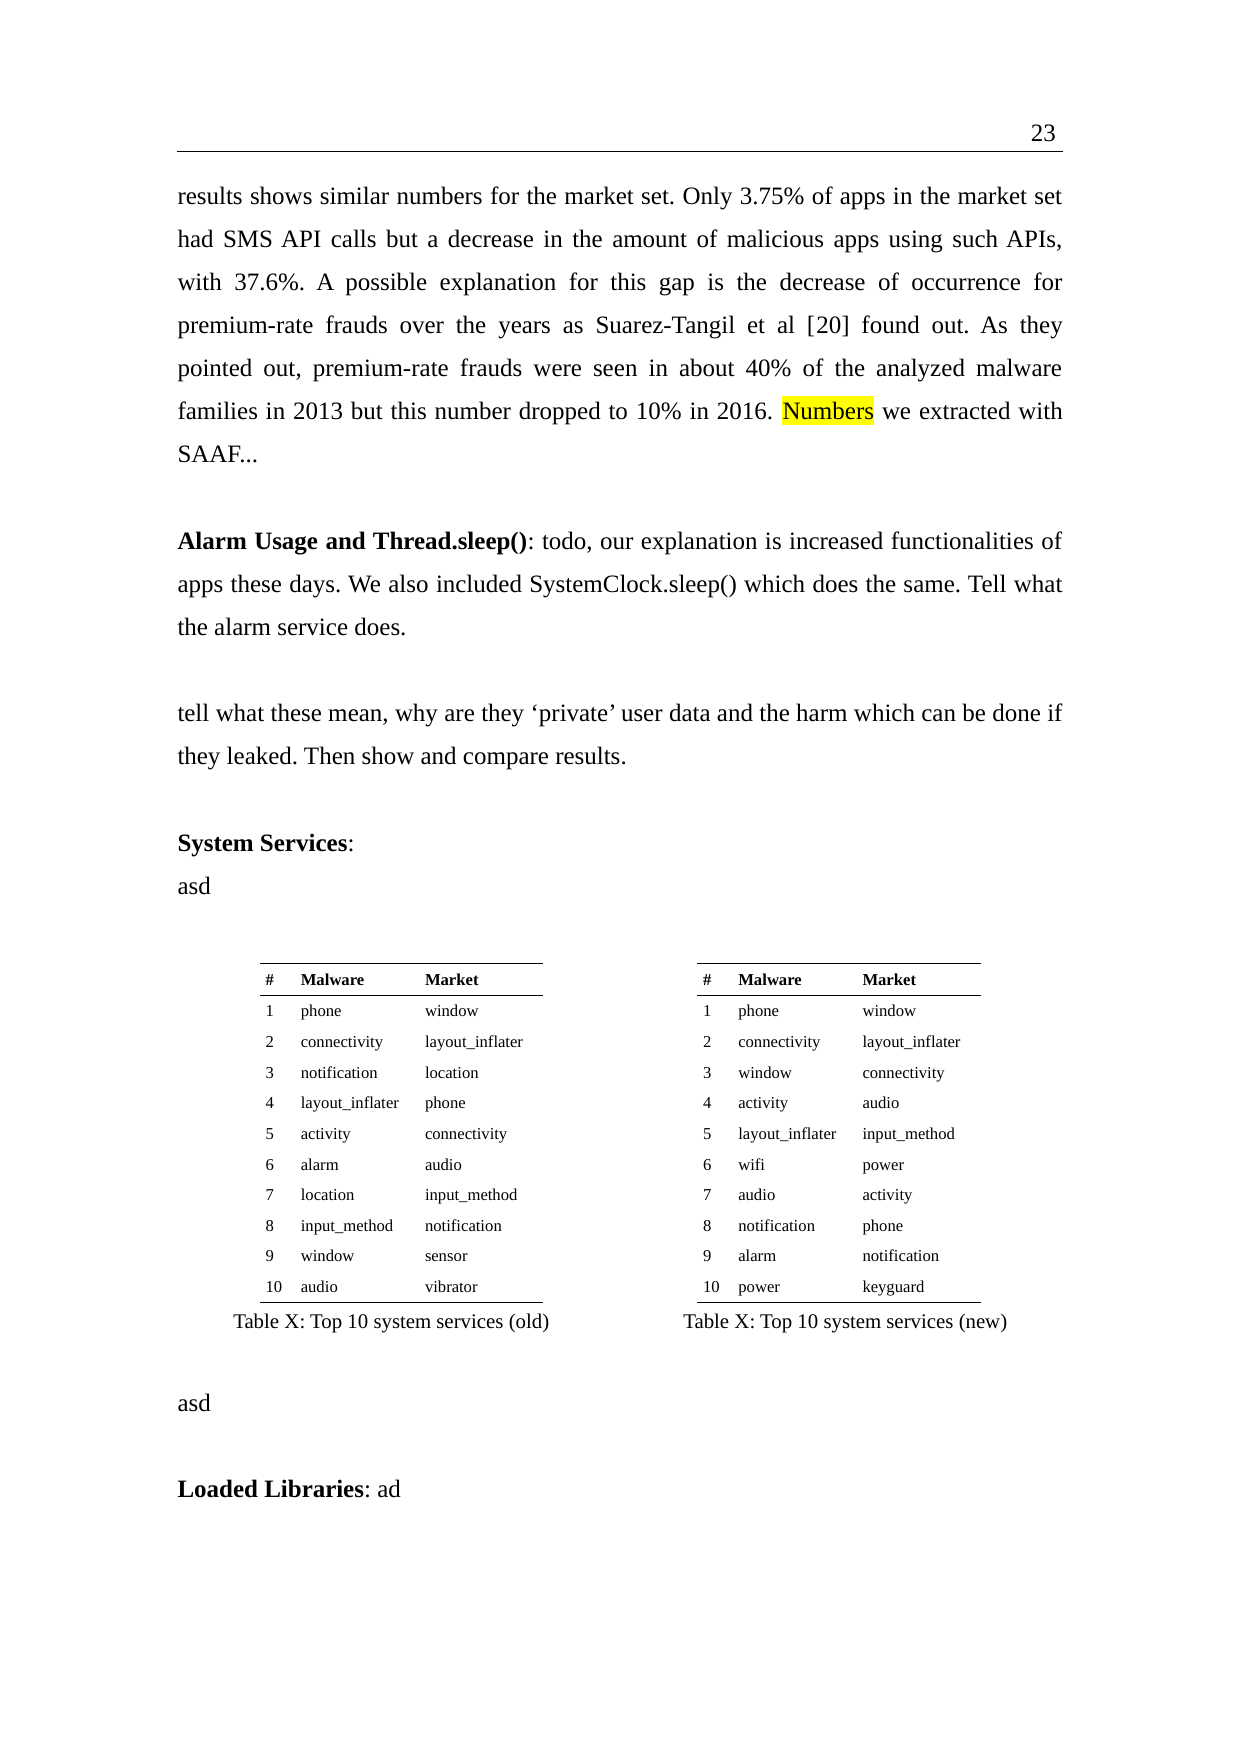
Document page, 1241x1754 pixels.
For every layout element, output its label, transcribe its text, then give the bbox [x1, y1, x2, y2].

table_header # [697, 964, 732, 994]
table_cell connectivity [733, 1026, 856, 1057]
table_cell 1 [260, 996, 295, 1026]
table_cell 2 [697, 1026, 732, 1057]
table_cell audio [856, 1088, 981, 1118]
table_cell power [856, 1149, 981, 1179]
table_cell keyguard [856, 1271, 981, 1302]
table_cell 7 [697, 1179, 732, 1210]
table_cell input_method [856, 1118, 981, 1149]
table_header Market [419, 964, 543, 994]
table_cell audio [295, 1271, 419, 1302]
table_header [224, 957, 578, 1309]
table_cell notification [419, 1210, 543, 1241]
table_cell 2 [260, 1026, 295, 1057]
table_cell layout_inflater [856, 1026, 981, 1057]
table_header Malware [733, 964, 856, 994]
table_cell alarm [295, 1149, 419, 1179]
text Alarm Usage and Thread.sleep(): todo, our explanation is increased functionalities of apps these days. We also included SystemClock.sleep() which does the same. Tell what the alarm service does. [177, 526, 1063, 641]
table_cell window [295, 1241, 419, 1271]
table_cell phone [733, 996, 856, 1026]
table_cell 8 [260, 1210, 295, 1241]
table_cell notification [856, 1241, 981, 1271]
table_cell activity [733, 1088, 856, 1118]
table_cell 3 [697, 1057, 732, 1087]
table_cell location [419, 1057, 543, 1087]
table_cell layout_inflater [295, 1088, 419, 1118]
table_cell activity [856, 1179, 981, 1210]
table_cell 6 [697, 1149, 732, 1179]
table_cell activity [295, 1118, 419, 1149]
table_cell phone [856, 1210, 981, 1241]
table_cell 1 [697, 996, 732, 1026]
table_cell notification [295, 1057, 419, 1087]
table_cell 5 [697, 1118, 732, 1149]
table_cell vibrator [419, 1271, 543, 1302]
table_cell location [295, 1179, 419, 1210]
table_cell 10 [260, 1271, 295, 1302]
text asd [177, 1388, 1063, 1417]
table_cell wifi [733, 1149, 856, 1179]
table_cell connectivity [295, 1026, 419, 1057]
table_header # [260, 964, 295, 994]
table_cell sensor [419, 1241, 543, 1271]
text asd [177, 871, 1063, 899]
table_header Malware [295, 964, 419, 994]
text tell what these mean, why are they ‘private’ user data and the harm which can be done if they leaked. Then show and compare results. [177, 698, 1063, 770]
text results shows similar numbers for the market set. Only 3.75% of apps in the market set had SMS API calls but a decrease in the amount of malicious apps using such APIs, with 37.6%. A possible explanation for this gap is the decrease of occurrence for premium-rate frauds over the years as Suarez-Tangil et al [20] found out. As they pointed out, premium-rate frauds were seen in about 40% of the analyzed malware families in 2013 but this number dropped to 10% in 2016. Numbers we extracted with SAAF... [177, 181, 1063, 468]
table_cell 8 [697, 1210, 732, 1241]
table_cell input_method [295, 1210, 419, 1241]
table_cell phone [419, 1088, 543, 1118]
table_cell 6 [260, 1149, 295, 1179]
table_cell window [856, 996, 981, 1026]
table_cell 10 [697, 1271, 732, 1302]
table_cell 5 [260, 1118, 295, 1149]
table_cell layout_inflater [419, 1026, 543, 1057]
table_header [579, 957, 662, 1309]
table_cell 9 [260, 1241, 295, 1271]
table_cell audio [733, 1179, 856, 1210]
table_cell layout_inflater [733, 1118, 856, 1149]
table_cell 4 [260, 1088, 295, 1118]
table_cell connectivity [856, 1057, 981, 1087]
table_cell alarm [733, 1241, 856, 1271]
text System Services: [177, 828, 1063, 856]
table_cell notification [733, 1210, 856, 1241]
table_header [662, 957, 1016, 1309]
table_header Market [856, 964, 981, 994]
table_cell window [733, 1057, 856, 1087]
table_cell audio [419, 1149, 543, 1179]
table_cell 7 [260, 1179, 295, 1210]
table_cell connectivity [419, 1118, 543, 1149]
text Table X: Top 10 system services (old) Table X: Top 10 system services (new) [177, 1309, 1063, 1333]
table_cell input_method [419, 1179, 543, 1210]
table_cell phone [295, 996, 419, 1026]
table_cell 9 [697, 1241, 732, 1271]
text Loaded Libraries: ad [177, 1474, 1063, 1503]
table_cell 4 [697, 1088, 732, 1118]
table_cell window [419, 996, 543, 1026]
table_cell power [733, 1271, 856, 1302]
table_cell 3 [260, 1057, 295, 1087]
